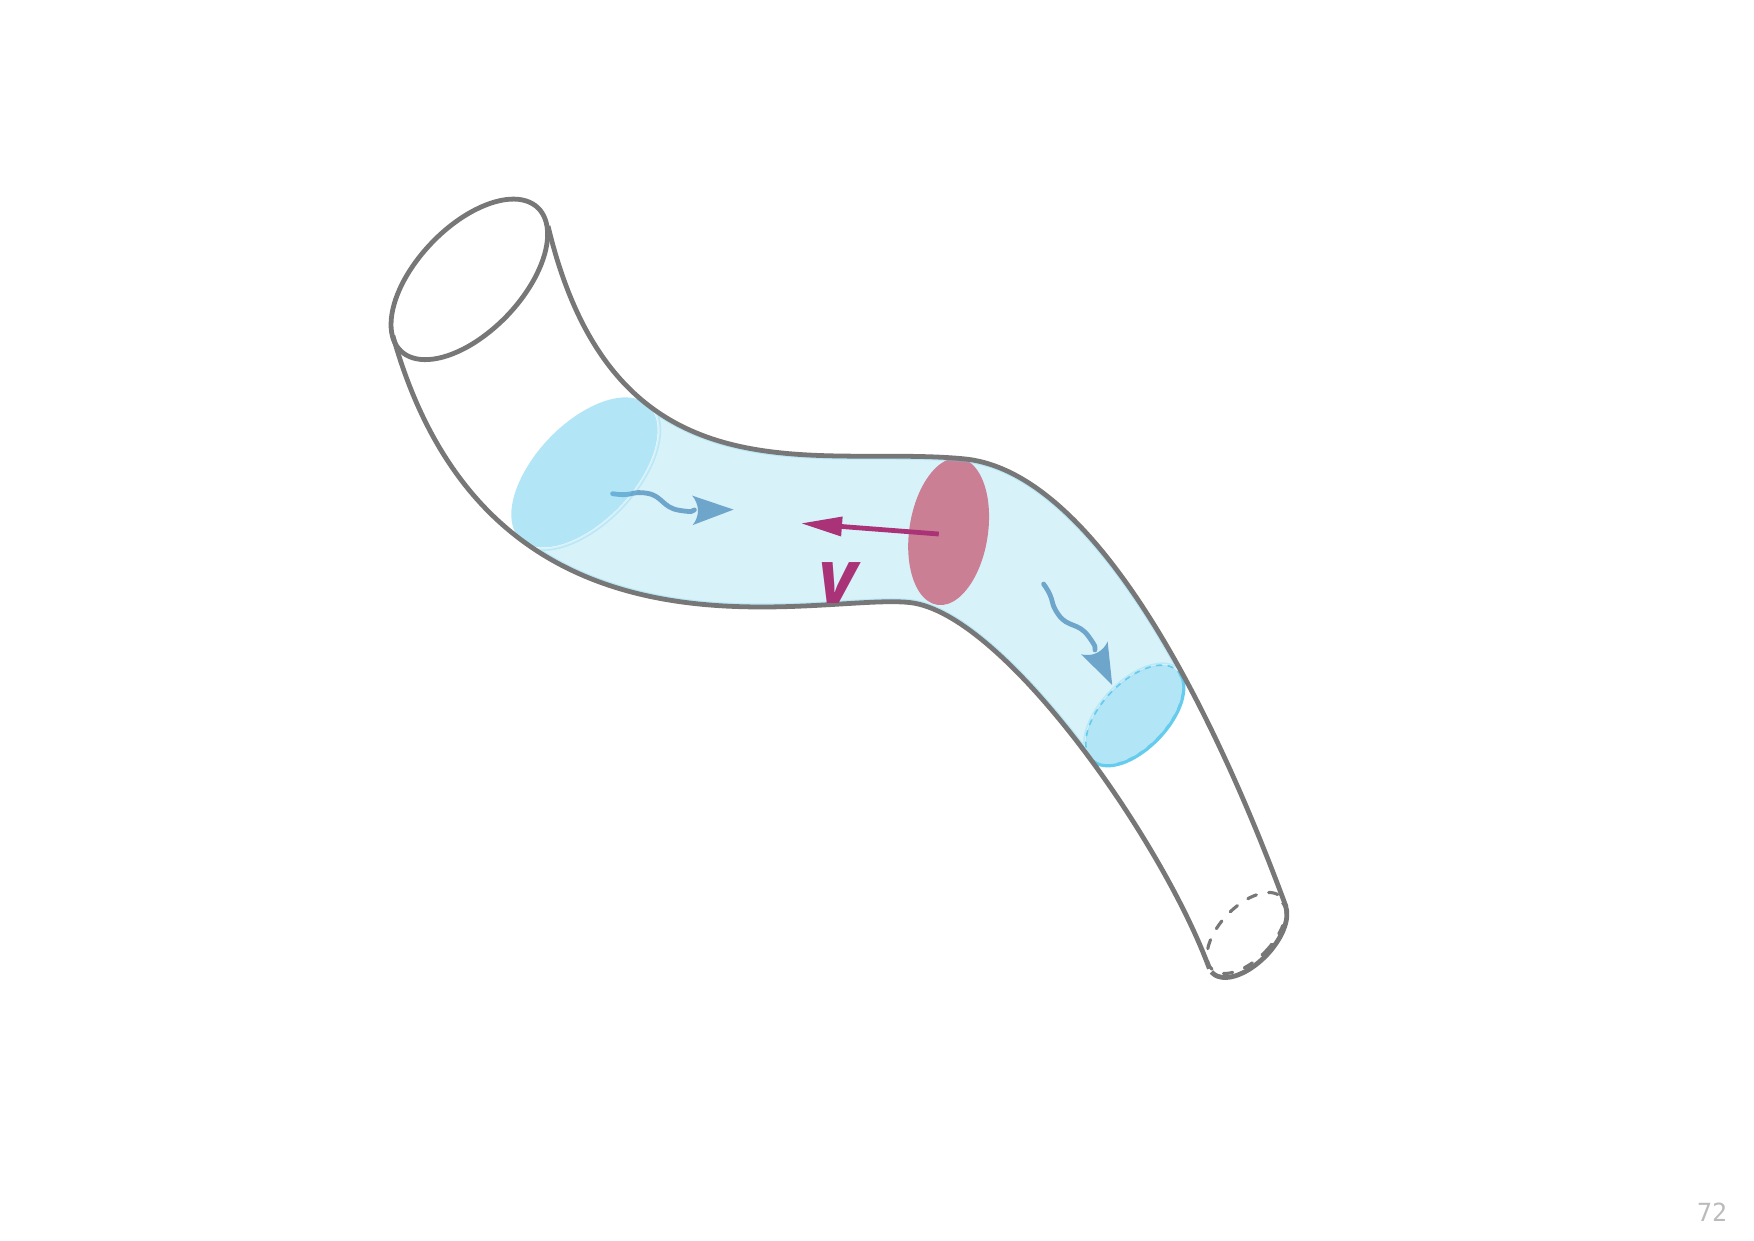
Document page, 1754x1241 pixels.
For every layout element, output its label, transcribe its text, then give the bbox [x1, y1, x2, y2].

text_box [511, 397, 1184, 766]
text_box v [803, 525, 875, 607]
text_box v [803, 516, 839, 523]
text_box v [843, 516, 875, 526]
